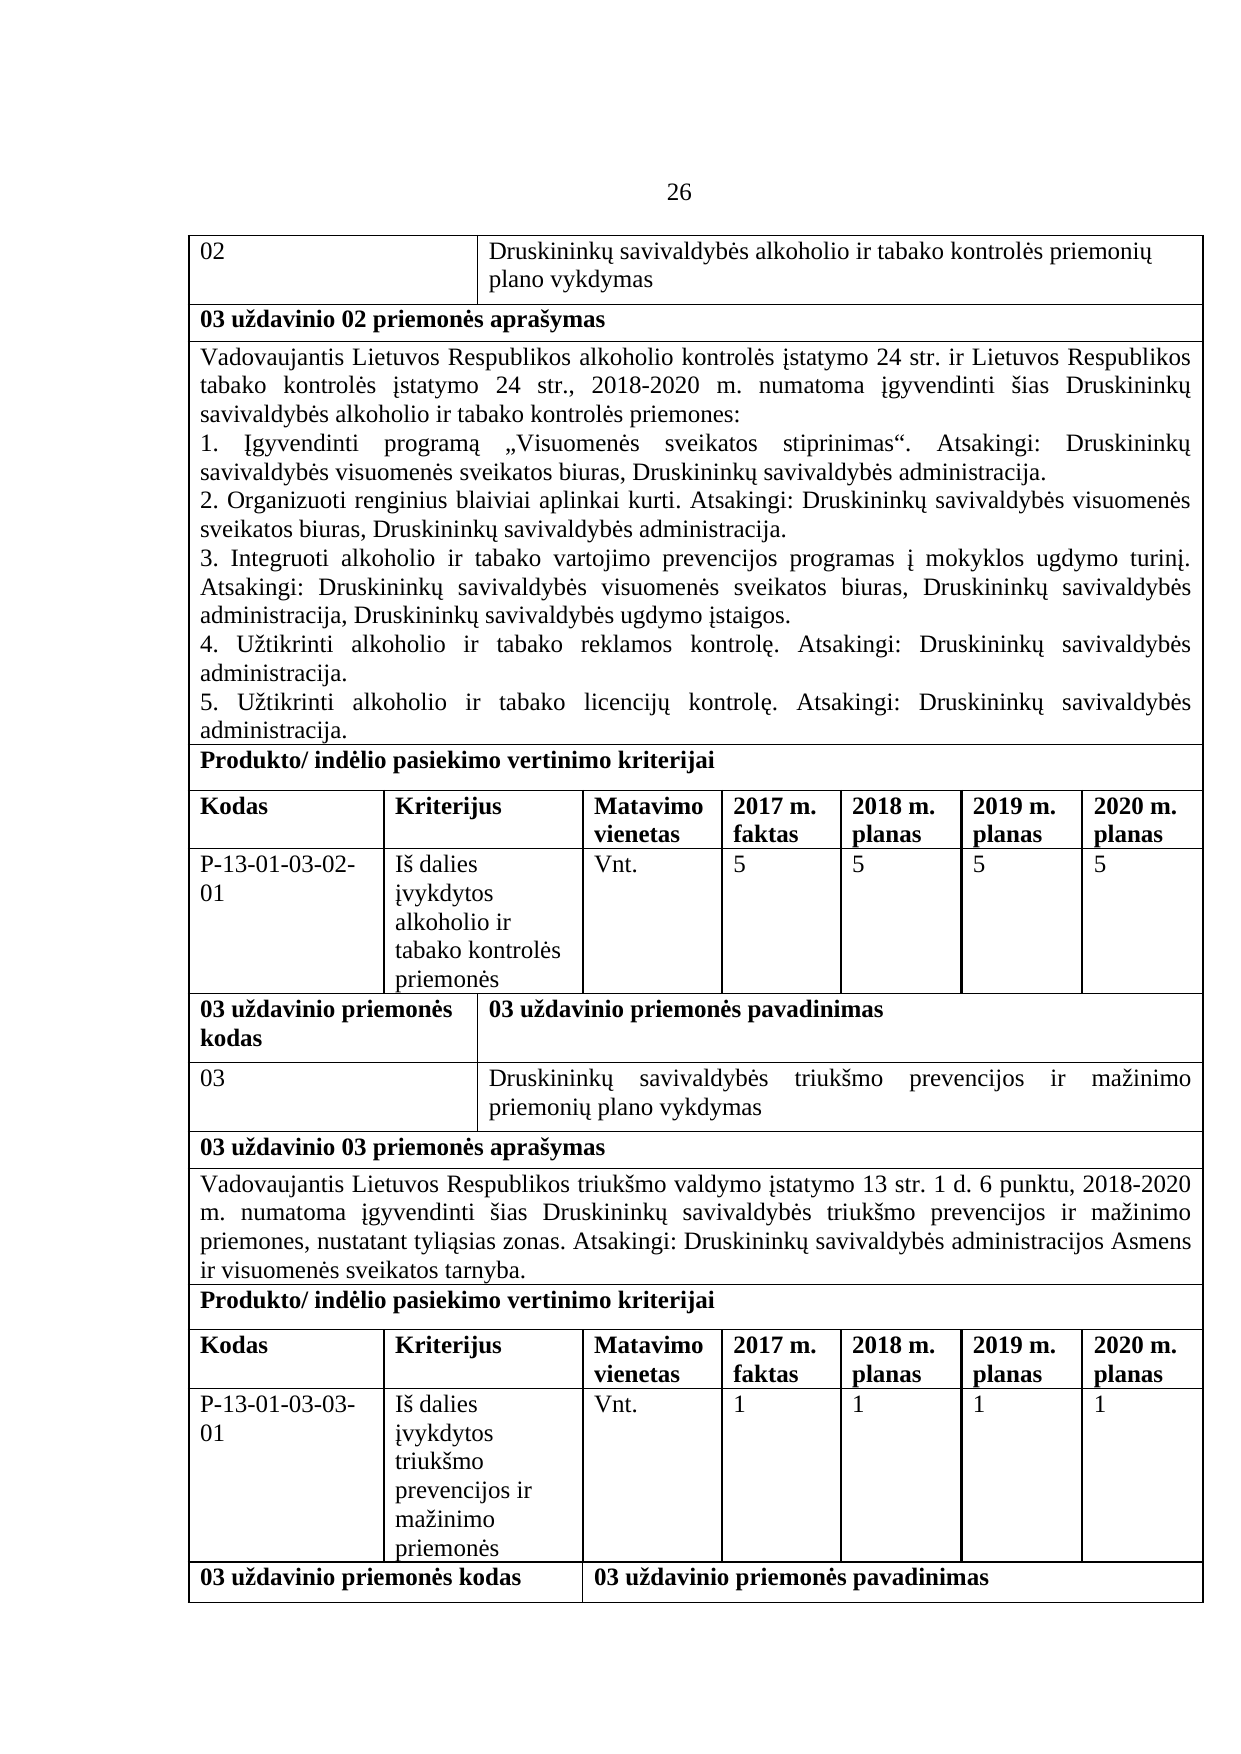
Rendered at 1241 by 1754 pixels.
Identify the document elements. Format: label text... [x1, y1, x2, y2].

table_cell 03 uždavinio priemonės kodas [190, 1563, 582, 1602]
table_cell Iš dalies įvykdytos alkoholio ir tabako kontrolės priemonės [385, 849, 582, 993]
table_cell 2019 m. planas [963, 791, 1081, 848]
table_cell 2017 m. faktas [723, 1330, 840, 1388]
table_cell 2018 m. planas [842, 1330, 960, 1388]
table_cell Kodas [190, 791, 383, 848]
table_cell 2018 m. planas [842, 791, 960, 848]
table_cell Vadovaujantis Lietuvos Respublikos alkoholio kontrolės įstatymo 24 str. ir Lietuvos Respublikos tabako kontrolės įstatymo 24 str., 2018-2020 m. numatoma įgyvendinti šias Druskininkų savivaldybės alkoholio ir tabako kontrolės priemones: 1. Įgyvendinti programą „Visuomenės sveikatos stiprinimas“. Atsakingi: Druskininkų savivaldybės visuomenės sveikatos biuras, Druskininkų savivaldybės administracija. 2. Organizuoti renginius blaiviai aplinkai kurti. Atsakingi: Druskininkų savivaldybės visuomenės sveikatos biuras, Druskininkų savivaldybės administracija. 3. Integruoti alkoholio ir tabako vartojimo prevencijos programas į mokyklos ugdymo turinį. Atsakingi: Druskininkų savivaldybės visuomenės sveikatos biuras, Druskininkų savivaldybės administracija, Druskininkų savivaldybės ugdymo įstaigos. 4. Užtikrinti alkoholio ir tabako reklamos kontrolę. Atsakingi: Druskininkų savivaldybės administracija. 5. Užtikrinti alkoholio ir tabako licencijų kontrolę. Atsakingi: Druskininkų savivaldybės administracija. [190, 342, 1202, 744]
table_cell Iš dalies įvykdytos triukšmo prevencijos ir mažinimo priemonės [385, 1389, 582, 1561]
table_cell P-13-01-03-02-01 [190, 849, 383, 993]
table_cell Vnt. [584, 1389, 721, 1561]
table_cell Kriterijus [385, 1330, 582, 1388]
table_cell 5 [963, 849, 1081, 993]
table_cell Kodas [190, 1330, 383, 1388]
table_cell Matavimo vienetas [584, 1330, 721, 1388]
table_cell 2017 m. faktas [723, 791, 840, 848]
table_cell 1 [723, 1389, 840, 1561]
table_cell 5 [842, 849, 960, 993]
table_cell 03 uždavinio priemonės kodas [190, 994, 477, 1062]
table_cell Druskininkų savivaldybės triukšmo prevencijos ir mažinimo priemonių plano vykdymas [478, 1063, 1202, 1131]
table_cell Vadovaujantis Lietuvos Respublikos triukšmo valdymo įstatymo 13 str. 1 d. 6 punktu, 2018-2020 m. numatoma įgyvendinti šias Druskininkų savivaldybės triukšmo prevencijos ir mažinimo priemones, nustatant tyliąsias zonas. Atsakingi: Druskininkų savivaldybės administracijos Asmens ir visuomenės sveikatos tarnyba. [190, 1169, 1202, 1284]
table_cell 1 [963, 1389, 1081, 1561]
table_cell Produkto/ indėlio pasiekimo vertinimo kriterijai [190, 1285, 1202, 1329]
table_cell 2020 m. planas [1083, 791, 1202, 848]
table_cell Matavimo vienetas [584, 791, 721, 848]
table_cell 03 uždavinio 02 priemonės aprašymas [190, 305, 1202, 341]
table_cell 1 [842, 1389, 960, 1561]
table_cell Druskininkų savivaldybės alkoholio ir tabako kontrolės priemonių plano vykdymas [478, 236, 1202, 303]
table_cell 03 uždavinio 03 priemonės aprašymas [190, 1132, 1202, 1168]
table_cell 02 [190, 236, 477, 303]
table_cell 03 [190, 1063, 477, 1131]
table_cell 03 uždavinio priemonės pavadinimas [583, 1563, 1202, 1602]
table_cell Produkto/ indėlio pasiekimo vertinimo kriterijai [190, 745, 1202, 790]
table_cell 5 [1083, 849, 1202, 993]
table_cell P-13-01-03-03-01 [190, 1389, 383, 1561]
table_cell 2020 m. planas [1083, 1330, 1202, 1388]
table_cell 5 [723, 849, 840, 993]
table_cell 03 uždavinio priemonės pavadinimas [478, 994, 1202, 1062]
table_cell 1 [1083, 1389, 1202, 1561]
table_cell Vnt. [584, 849, 721, 993]
table_cell Kriterijus [385, 791, 582, 848]
table_cell 2019 m. planas [963, 1330, 1081, 1388]
